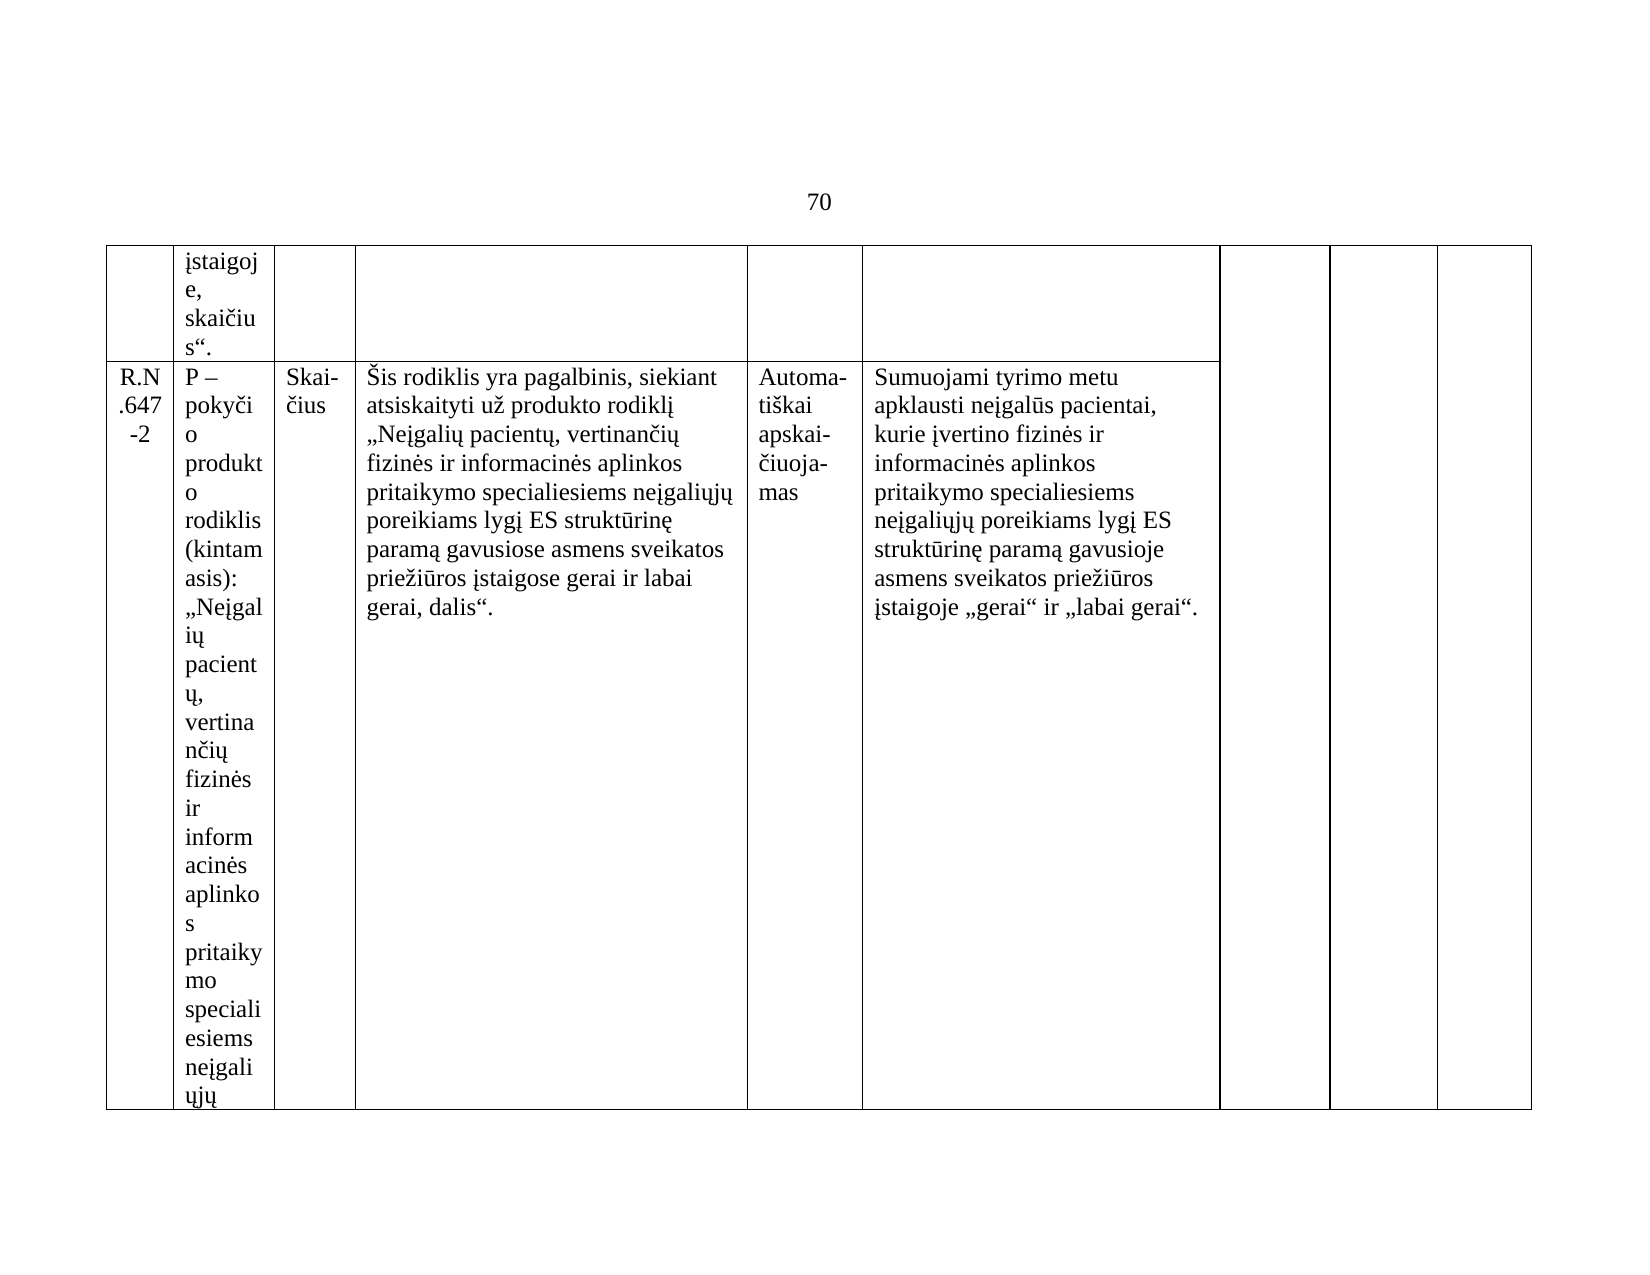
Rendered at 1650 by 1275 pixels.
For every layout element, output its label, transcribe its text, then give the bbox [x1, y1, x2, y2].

table_cell P – pokyčio produkto rodiklis (kintamasis): „Neįgalių pacientų, vertinančių fizinės ir informacinės aplinkos pritaikymo specialiesiems neįgaliųjų [174, 362, 274, 1109]
table_cell [107, 246, 173, 361]
table_cell įstaigoje, skaičius“. [174, 246, 274, 361]
table_cell [748, 246, 862, 361]
table_cell [275, 246, 355, 361]
table_cell R.N.647-2 [107, 362, 173, 1109]
table_cell Automa-tiškai apskai-čiuoja-mas [748, 362, 862, 1109]
table_cell [1438, 246, 1531, 1109]
table_cell Skai-čius [275, 362, 355, 1109]
table_cell Šis rodiklis yra pagalbinis, siekiant atsiskaityti už produkto rodiklį „Neįgalių pacientų, vertinančių fizinės ir informacinės aplinkos pritaikymo specialiesiems neįgaliųjų poreikiams lygį ES struktūrinę paramą gavusiose asmens sveikatos priežiūros įstaigose gerai ir labai gerai, dalis“. [356, 362, 747, 1109]
table_cell [356, 246, 747, 361]
table_cell [1221, 246, 1329, 1109]
table_cell Sumuojami tyrimo metu apklausti neįgalūs pacientai, kurie įvertino fizinės ir informacinės aplinkos pritaikymo specialiesiems neįgaliųjų poreikiams lygį ES struktūrinę paramą gavusioje asmens sveikatos priežiūros įstaigoje „gerai“ ir „labai gerai“. [863, 362, 1219, 1109]
table_cell [863, 246, 1219, 361]
table_cell [1331, 246, 1437, 1109]
